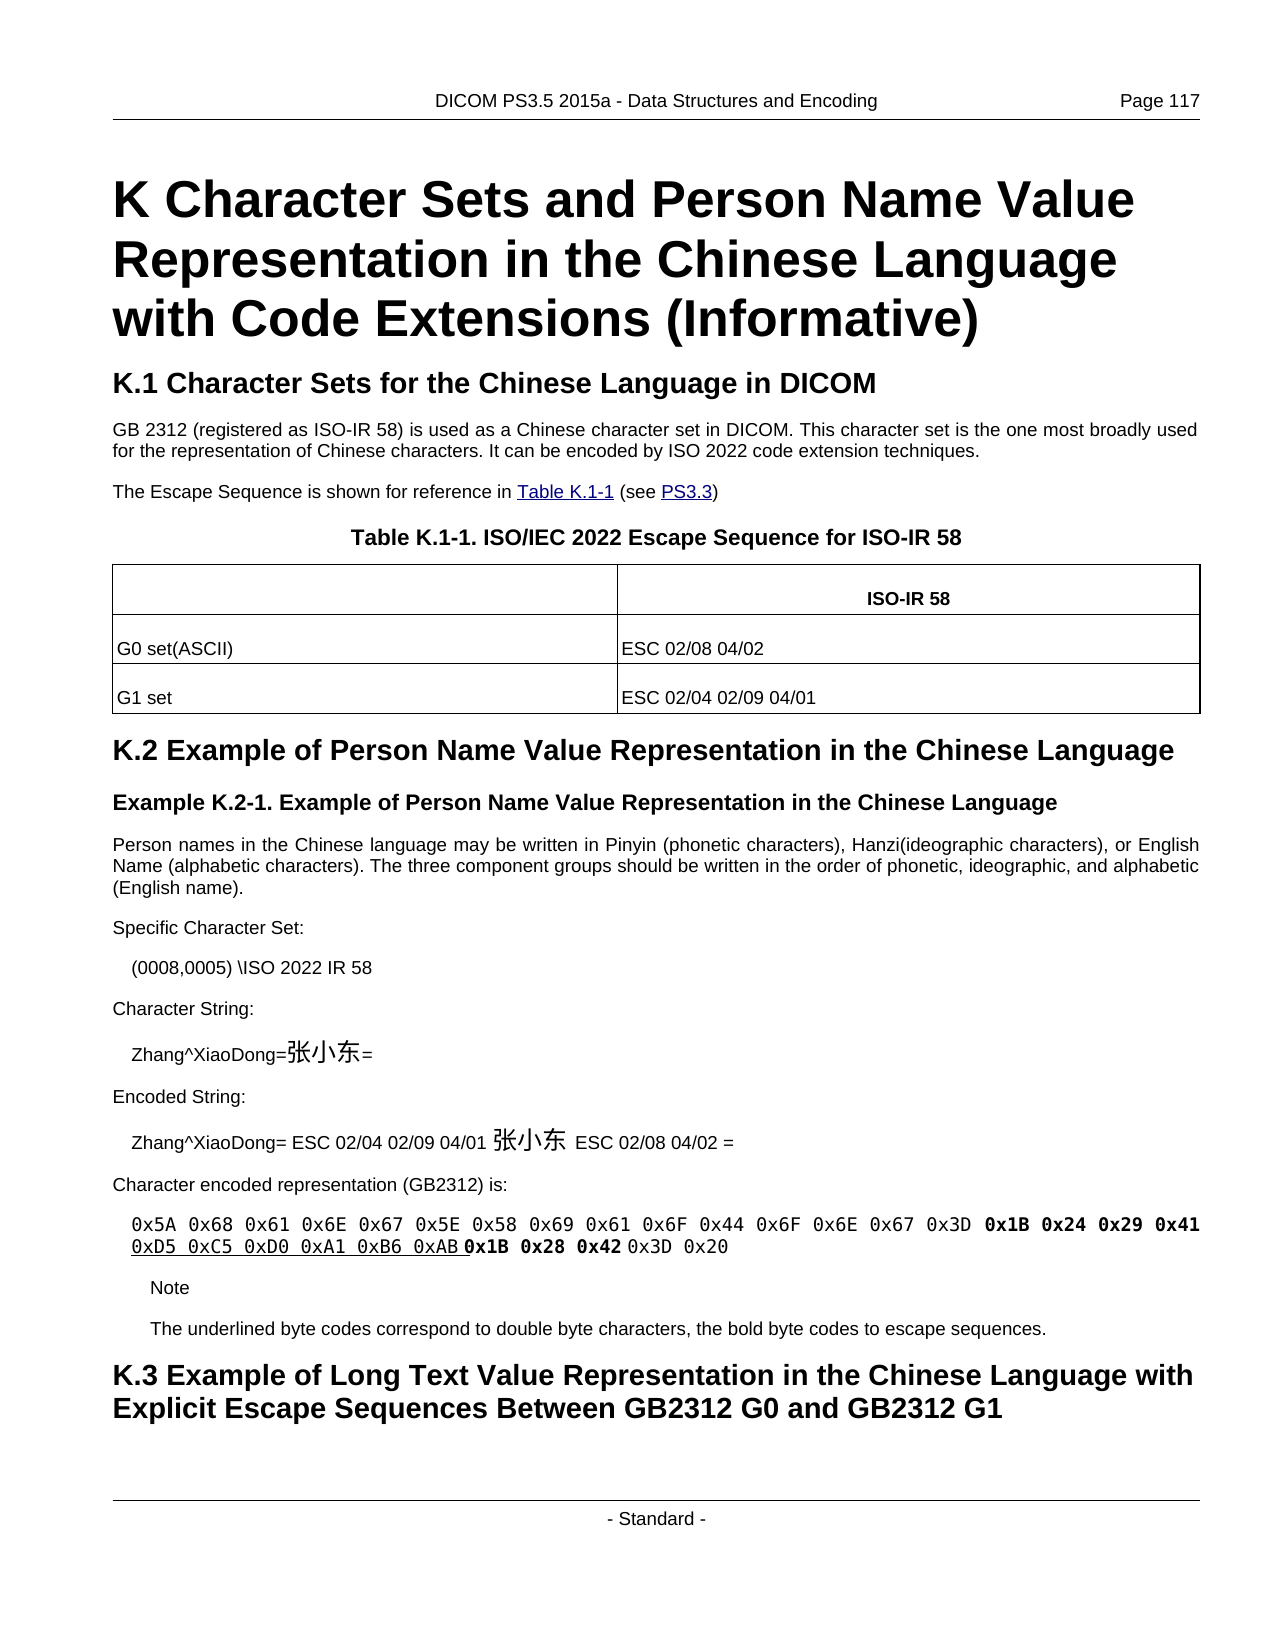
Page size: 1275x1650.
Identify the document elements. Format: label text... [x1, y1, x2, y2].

text Note [150, 1277, 1162, 1299]
table_cell G0 set(ASCII) [113, 615, 617, 663]
text 0x5A 0x68 0x61 0x6E 0x67 0x5E 0x58 0x69 0x61 0x6F 0x44 0x6F 0x6E 0x67 0x3D 0x1B 0x24 0x29 0x41 0xD5 0xC5 0xD0 0xA1 0xB6 0xAB 0x1B 0x28 0x42 0x3D 0x20 [131, 1214, 1200, 1258]
text K.3 Example of Long Text Value Representation in the Chinese Language with Explicit Escape Sequences Between GB2312 G0 and GB2312 G1 [112, 1358, 1200, 1425]
text The underlined byte codes correspond to double byte characters, the bold byte codes to escape sequences. [150, 1317, 1162, 1339]
text K.2 Example of Person Name Value Representation in the Chinese Language [112, 733, 1200, 766]
text (0008,0005) \ISO 2022 IR 58 [131, 957, 1200, 979]
table_header [113, 565, 617, 613]
text Character String: [112, 997, 1200, 1019]
text Zhang^XiaoDong= ESC 02/04 02/09 04/01 张小东 ESC 02/08 04/02 = [131, 1126, 1200, 1155]
table_cell ESC 02/08 04/02 [618, 615, 1199, 663]
table_cell ESC 02/04 02/09 04/01 [618, 664, 1199, 713]
text K.1 Character Sets for the Chinese Language in DICOM [112, 366, 1200, 400]
table_header ISO-IR 58 [618, 565, 1199, 613]
text Example K.2-1. Example of Person Name Value Representation in the Chinese Language [112, 789, 1200, 814]
text Specific Character Set: [112, 917, 1200, 938]
text Encoded String: [112, 1086, 1200, 1107]
text GB 2312 (registered as ISO-IR 58) is used as a Chinese character set in DICOM. This character set is the one most broadly used for the representation of Chinese characters. It can be encoded by ISO 2022 code extension techniques. [112, 418, 1200, 462]
text Person names in the Chinese language may be written in Pinyin (phonetic characters), Hanzi(ideographic characters), or English Name (alphabetic characters). The three component groups should be written in the order of phonetic, ideographic, and alphabetic (English name). [112, 833, 1200, 898]
text Table K.1-1. ISO/IEC 2022 Escape Sequence for ISO-IR 58 [112, 524, 1200, 550]
text The Escape Sequence is shown for reference in Table K.1-1 (see PS3.3) [112, 480, 1200, 502]
table_cell G1 set [113, 664, 617, 713]
text K Character Sets and Person Name Value Representation in the Chinese Language with Code Extensions (Informative) [112, 169, 1200, 347]
text Character encoded representation (GB2312) is: [112, 1174, 1200, 1195]
text Zhang^XiaoDong=张小东= [131, 1038, 1200, 1067]
